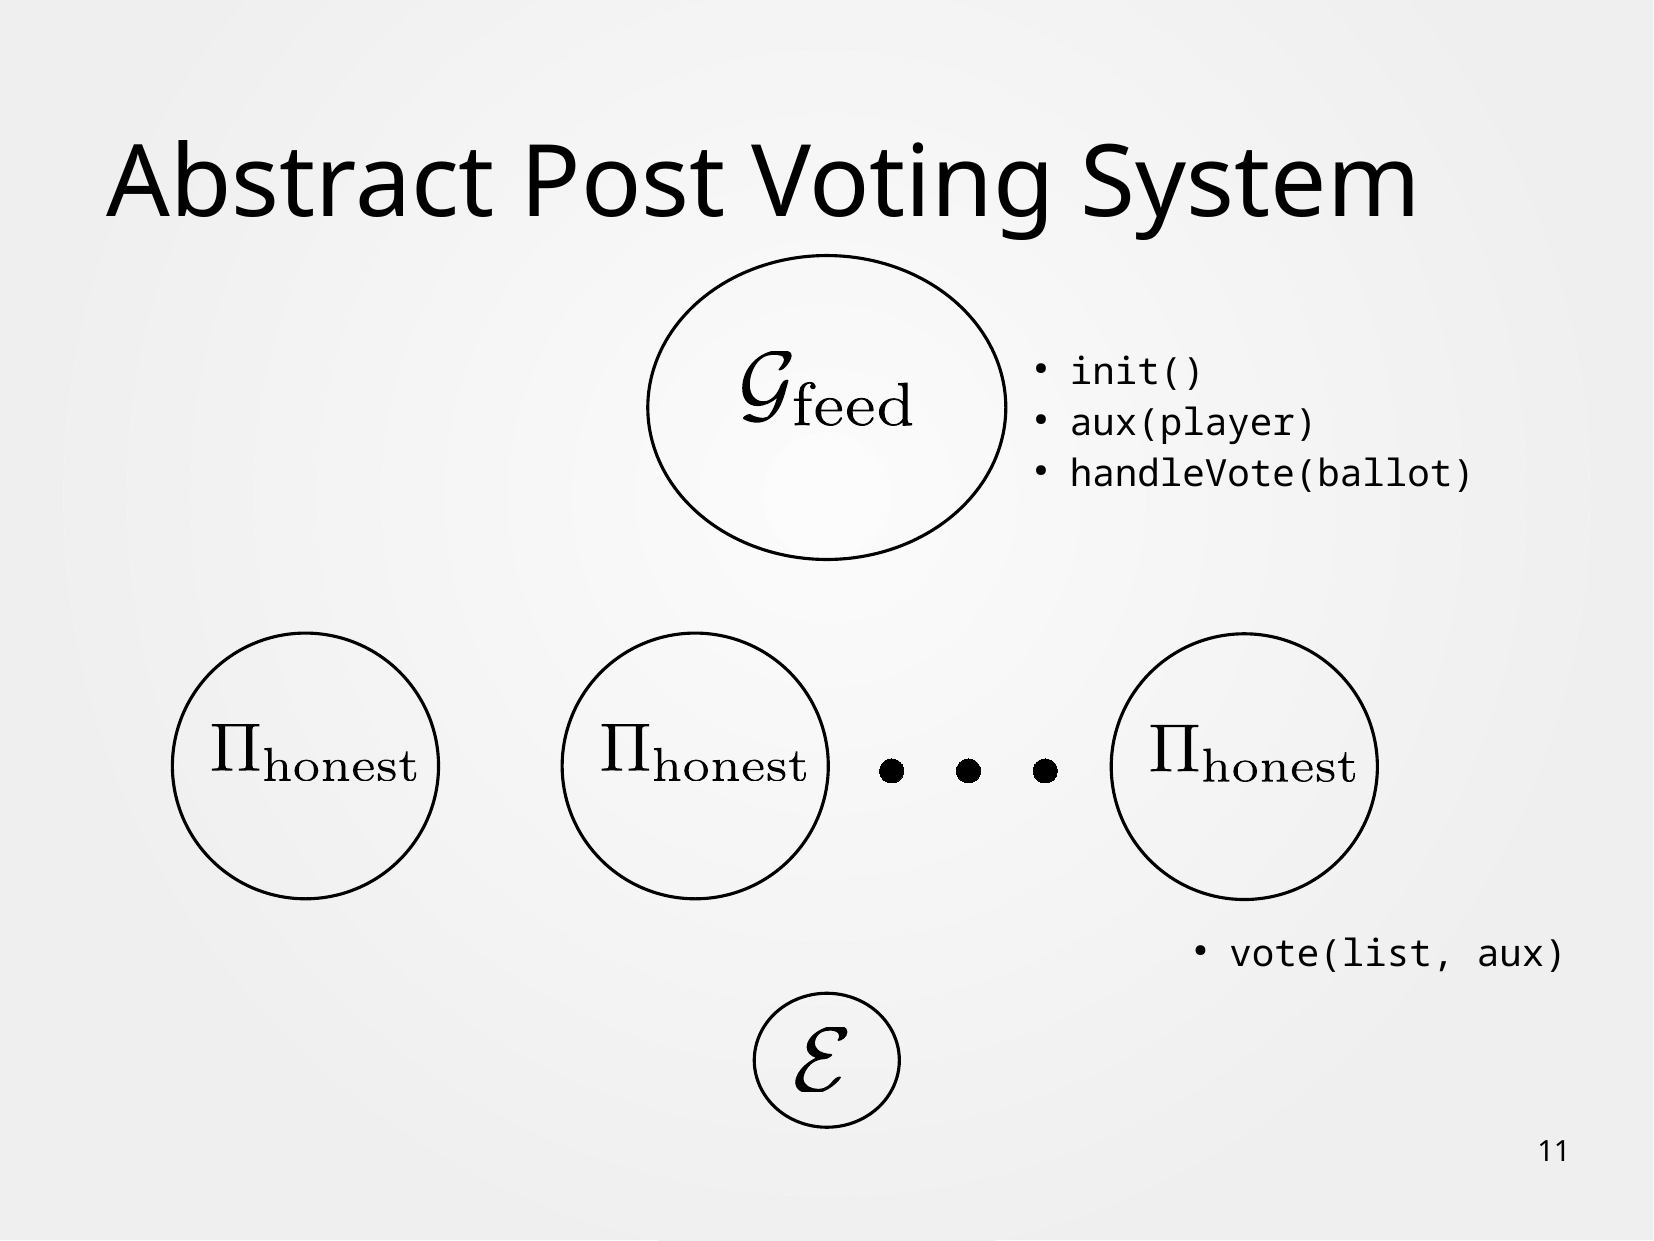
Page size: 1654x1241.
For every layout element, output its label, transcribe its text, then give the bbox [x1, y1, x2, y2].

text_box [956, 758, 981, 783]
picture [209, 723, 420, 781]
text_box [172, 633, 439, 899]
text_box [754, 993, 900, 1128]
text_box [1033, 758, 1058, 783]
text_box vote(list, aux) [1179, 919, 1589, 979]
text_box [562, 633, 829, 899]
title Abstract Post Voting System [106, 124, 1586, 246]
picture [792, 1027, 853, 1092]
text_box [879, 758, 904, 783]
picture [738, 351, 916, 426]
text_box [647, 255, 1006, 560]
picture [599, 723, 810, 781]
text_box init() aux(player) handleVote(ballot) [1019, 336, 1528, 483]
text_box [1111, 633, 1378, 900]
picture [1148, 724, 1359, 782]
